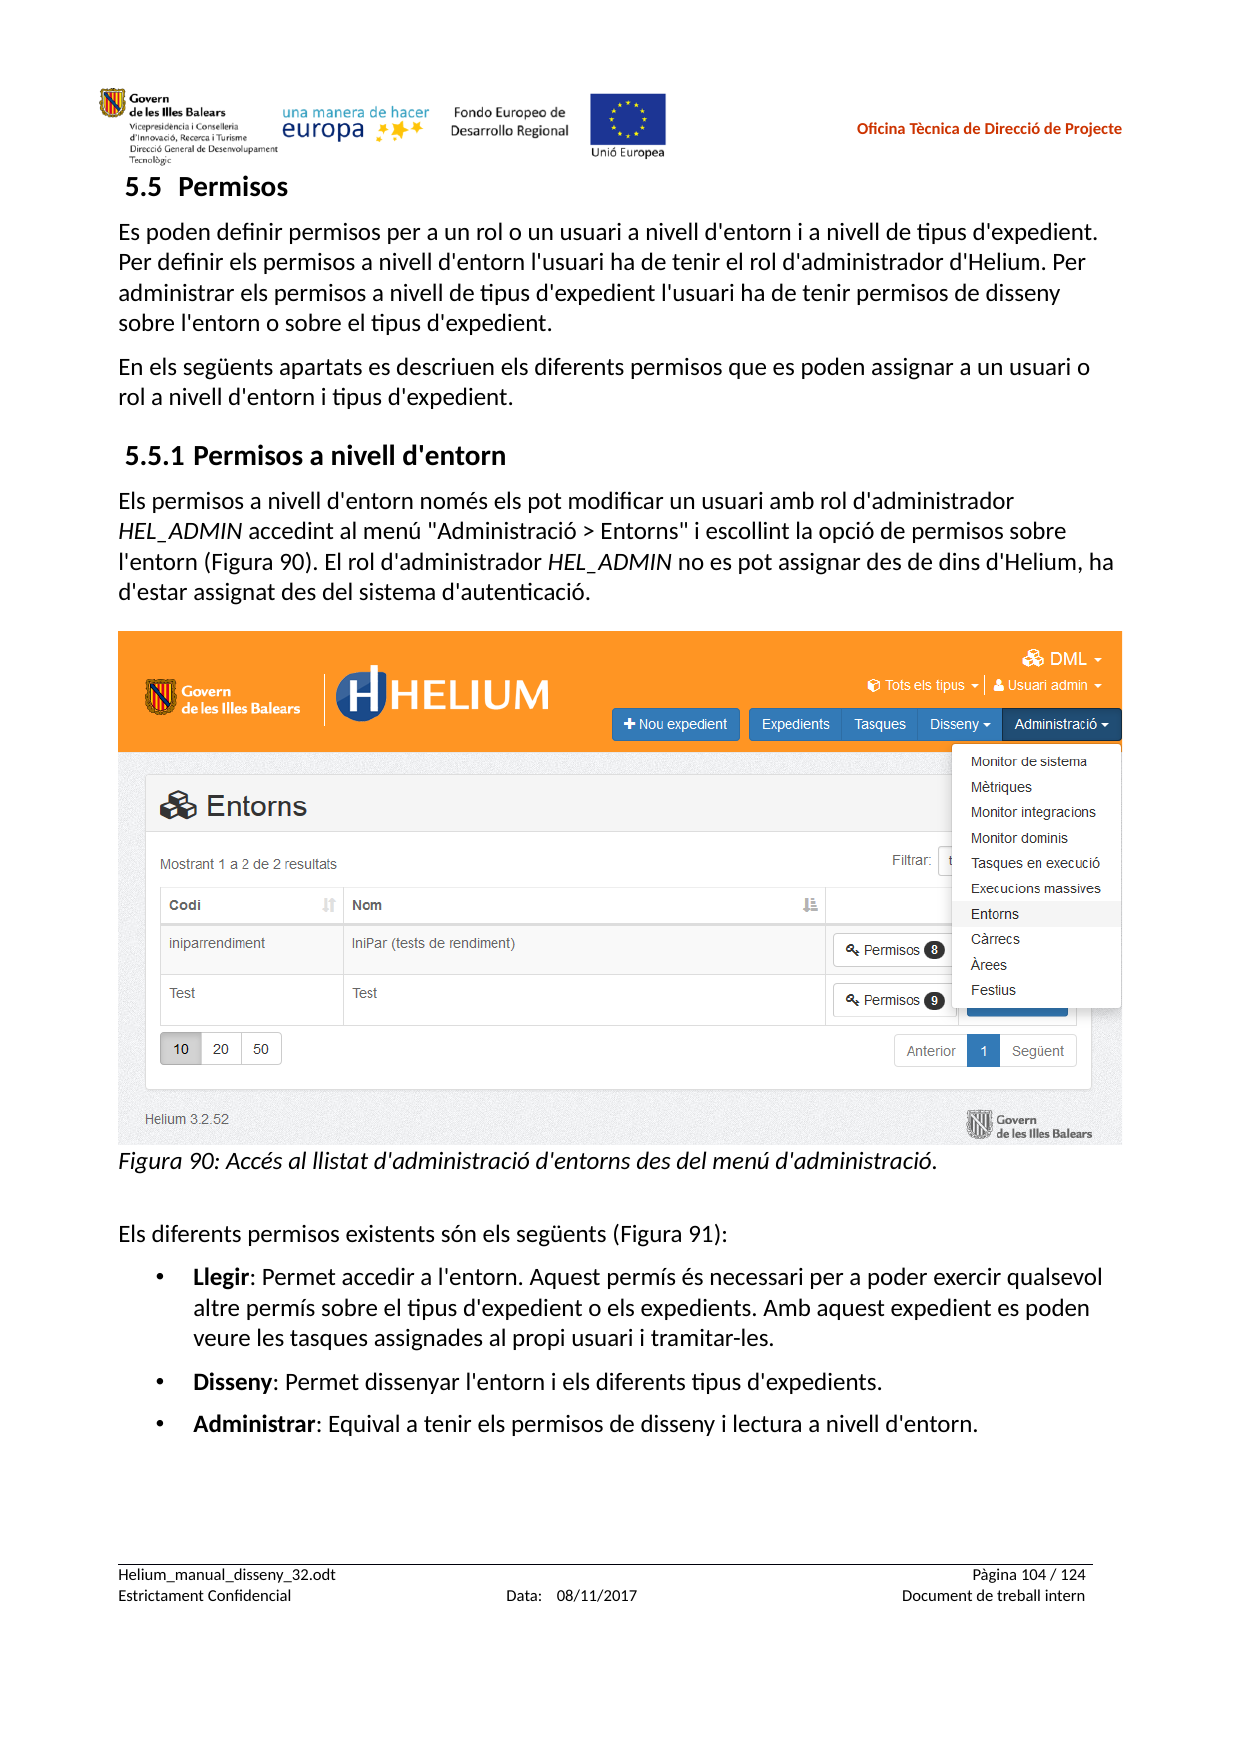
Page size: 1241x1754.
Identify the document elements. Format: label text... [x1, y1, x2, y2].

list Disseny: Permet dissenyar l'entorn i els diferents tipus d'expedients. [156, 1366, 1122, 1396]
text Els permisos a nivell d'entorn només els pot modificar un usuari amb rol d'administrador HEL_ADMIN accedint al menú "Administració > Entorns" i escollint la opció de permisos sobre l'entorn (Figura 90). El rol d'administrador HEL_ADMIN no es pot assignar des de dins d'Helium, ha d'estar assignat des del sistema d'autenticació. [118, 485, 1122, 607]
text Els diferents permisos existents són els següents (Figura 91): [118, 1218, 1122, 1249]
subtitle Permisos [118, 168, 1122, 203]
picture [99, 87, 668, 166]
picture [118, 631, 1123, 1145]
list Administrar: Equival a tenir els permisos de disseny i lectura a nivell d'entorn. [156, 1409, 1122, 1439]
text Figura 90: Accés al llistat d'administració d'entorns des del menú d'administració. [118, 1145, 1122, 1176]
subtitle Permisos a nivell d'entorn [118, 437, 1122, 472]
list Llegir: Permet accedir a l'entorn. Aquest permís és necessari per a poder exercir qualsevol altre permís sobre el tipus d'expedient o els expedients. Amb aquest expedient es poden veure les tasques assignades al propi usuari i tramitar-les. [156, 1262, 1122, 1353]
text Es poden definir permisos per a un rol o un usuari a nivell d'entorn i a nivell de tipus d'expedient. Per definir els permisos a nivell d'entorn l'usuari ha de tenir el rol d'administrador d'Helium. Per administrar els permisos a nivell de tipus d'expedient l'usuari ha de tenir permisos de disseny sobre l'entorn o sobre el tipus d'expedient. [118, 216, 1122, 338]
text En els següents apartats es descriuen els diferents permisos que es poden assignar a un usuari o rol a nivell d'entorn i tipus d'expedient. [118, 351, 1122, 412]
